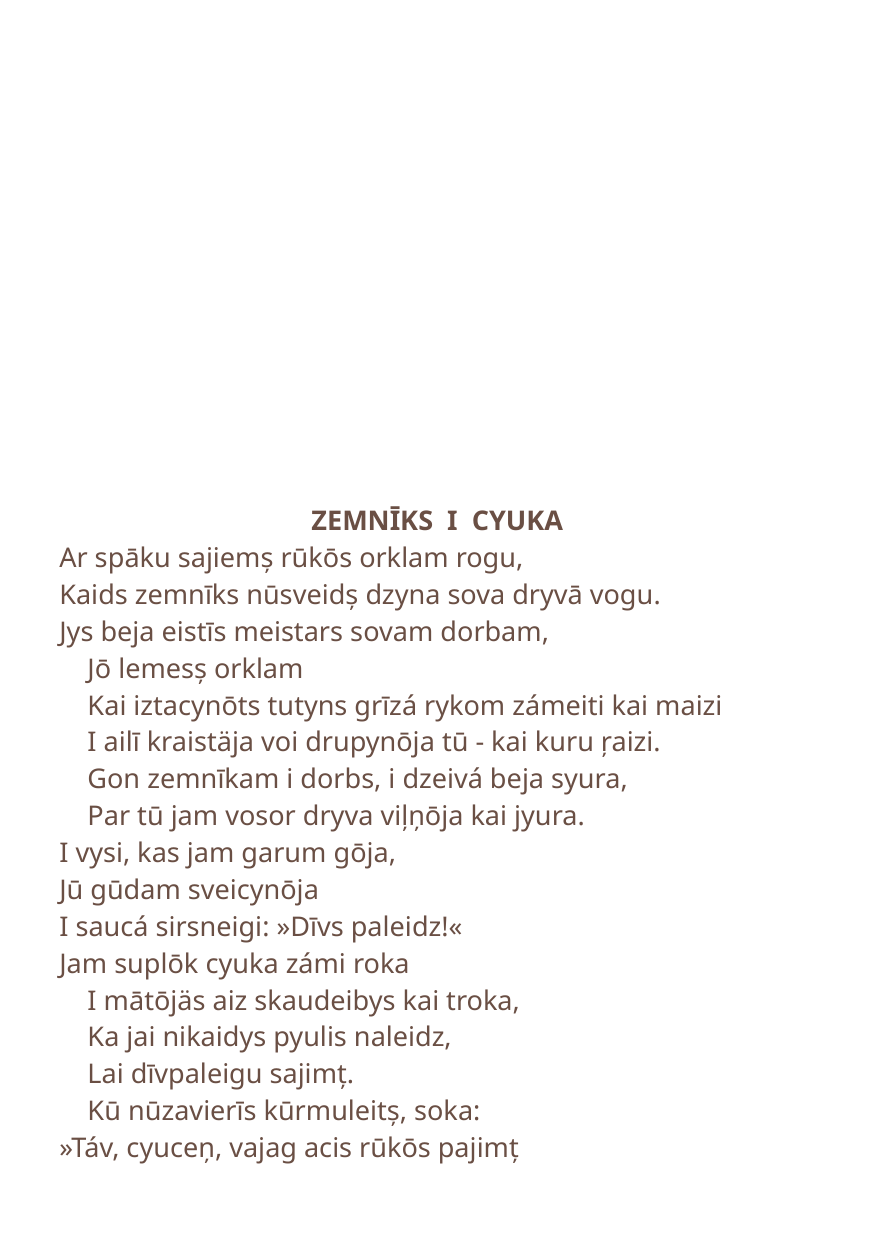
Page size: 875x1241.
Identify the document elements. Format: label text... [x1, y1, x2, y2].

text Ar spāku sajiemș rūkōs orklam rogu, [59, 538, 815, 575]
text I mātōjäs aiz skaudeibys kai troka, [59, 981, 815, 1018]
text Jō lemesș orklam [59, 649, 815, 686]
text Gon zemnīkam i dorbs, i dzeivá beja syura, [59, 760, 815, 797]
text Kaids zemnīks nūsveidș dzyna sova dryvā vogu. [59, 575, 815, 612]
text Ka jai nikaidys pyulis naleidz, [59, 1018, 815, 1055]
text I ailī kraistäja voi drupynōja tū - kai kuru ŗaizi. [59, 723, 815, 760]
text Par tū jam vosor dryva viļņōja kai jyura. [59, 797, 815, 833]
text »Táv, cyuceņ, vajag acis rūkōs pajimț [59, 1128, 815, 1165]
text Kū nūzavierīs kūrmuleitș, soka: [59, 1092, 815, 1128]
text I vysi, kas jam garum gōja, [59, 833, 815, 870]
text Jū gūdam sveicynōja [59, 870, 815, 907]
text Jam suplōk cyuka zámi roka [59, 944, 815, 981]
text Kai iztacynōts tutyns grīzá rykom zámeiti kai maizi [59, 686, 815, 723]
text I saucá sirsneigi: »Dīvs paleidz!« [59, 907, 815, 944]
text Jys beja eistīs meistars sovam dorbam, [59, 612, 815, 649]
text ZEMNĪKS I CYUKA [59, 502, 815, 538]
text Lai dīvpaleigu sajimț. [59, 1055, 815, 1092]
